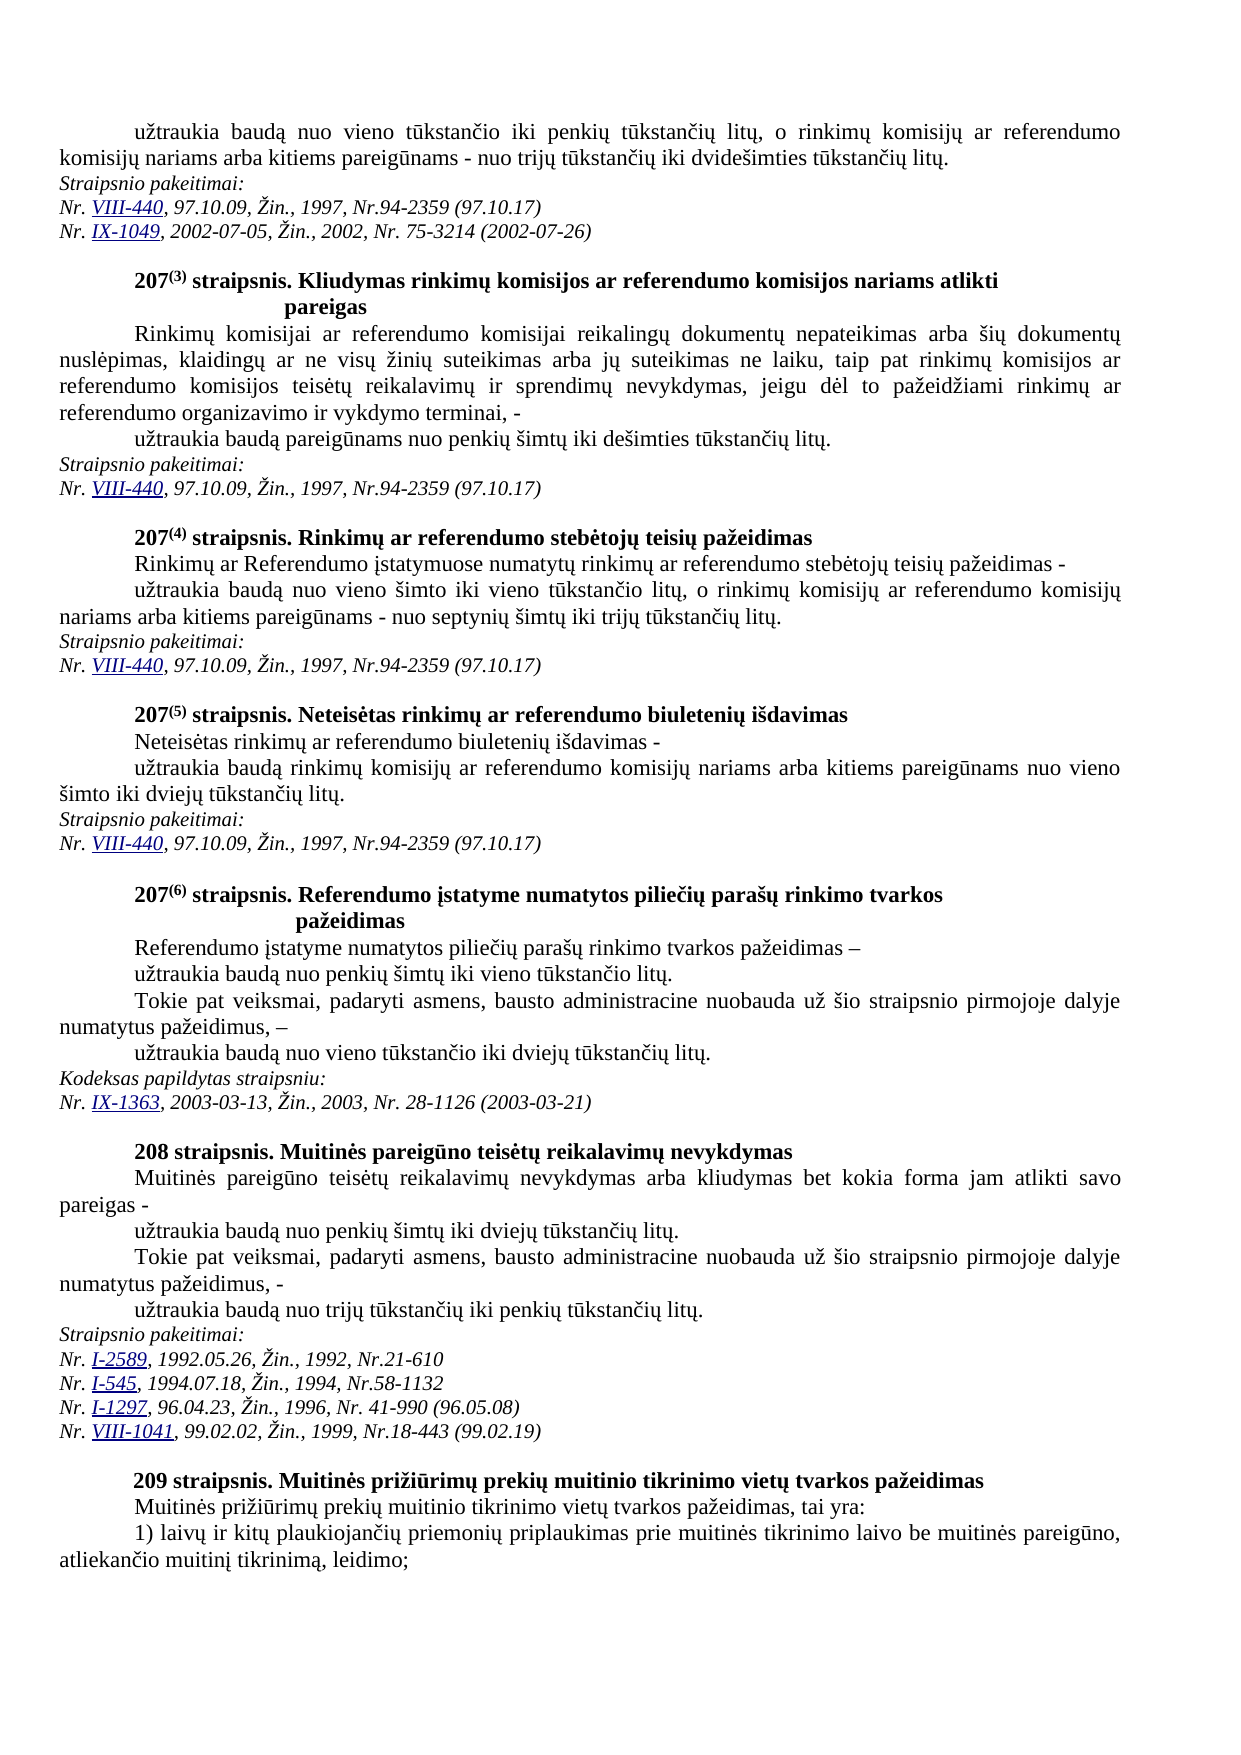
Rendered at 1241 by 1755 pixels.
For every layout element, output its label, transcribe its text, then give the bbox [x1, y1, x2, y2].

text Nr. IX-1049, 2002-07-05, Žin., 2002, Nr. 75-3214 (2002-07-26) [59, 219, 1122, 243]
text užtraukia baudą nuo trijų tūkstančių iki penkių tūkstančių litų. [59, 1296, 1122, 1322]
text užtraukia baudą nuo vieno šimto iki vieno tūkstančio litų, o rinkimų komisijų ar referendumo komisijų nariams arba kitiems pareigūnams - nuo septynių šimtų iki trijų tūkstančių litų. [59, 576, 1122, 629]
text pažeidimas [59, 908, 1122, 934]
text užtraukia baudą nuo vieno tūkstančio iki dviejų tūkstančių litų. [59, 1039, 1122, 1066]
text Nr. VIII-440, 97.10.09, Žin., 1997, Nr.94-2359 (97.10.17) [59, 653, 1122, 677]
text užtraukia baudą nuo penkių šimtų iki dviejų tūkstančių litų. [59, 1217, 1122, 1243]
text Neteisėtas rinkimų ar referendumo biuletenių išdavimas - [59, 728, 1122, 754]
text Referendumo įstatyme numatytos piliečių parašų rinkimo tvarkos pažeidimas – [59, 934, 1122, 960]
text Straipsnio pakeitimai: [59, 171, 1122, 195]
text Nr. VIII-1041, 99.02.02, Žin., 1999, Nr.18-443 (99.02.19) [59, 1419, 1122, 1443]
text Nr. VIII-440, 97.10.09, Žin., 1997, Nr.94-2359 (97.10.17) [59, 195, 1122, 219]
text Nr. I-1297, 96.04.23, Žin., 1996, Nr. 41-990 (96.05.08) [59, 1394, 1122, 1419]
text Muitinės prižiūrimų prekių muitinio tikrinimo vietų tvarkos pažeidimas, tai yra: [59, 1493, 1122, 1519]
text Muitinės pareigūno teisėtų reikalavimų nevykdymas arba kliudymas bet kokia forma jam atlikti savo pareigas - [59, 1164, 1122, 1217]
text Nr. IX-1363, 2003-03-13, Žin., 2003, Nr. 28-1126 (2003-03-21) [59, 1090, 1122, 1114]
text 207(5) straipsnis. Neteisėtas rinkimų ar referendumo biuletenių išdavimas [59, 701, 1122, 728]
text 209 straipsnis. Muitinės prižiūrimų prekių muitinio tikrinimo vietų tvarkos pažeidimas [59, 1467, 1122, 1493]
text Straipsnio pakeitimai: [59, 1322, 1122, 1346]
text 207(4) straipsnis. Rinkimų ar referendumo stebėtojų teisių pažeidimas [59, 524, 1122, 550]
text užtraukia baudą rinkimų komisijų ar referendumo komisijų nariams arba kitiems pareigūnams nuo vieno šimto iki dviejų tūkstančių litų. [59, 754, 1122, 807]
text užtraukia baudą pareigūnams nuo penkių šimtų iki dešimties tūkstančių litų. [59, 425, 1122, 452]
text 207(6) straipsnis. Referendumo įstatyme numatytos piliečių parašų rinkimo tvarkos [59, 881, 1122, 908]
text 207(3) straipsnis. Kliudymas rinkimų komisijos ar referendumo komisijos nariams atlikti [134, 267, 1122, 293]
text Rinkimų ar Referendumo įstatymuose numatytų rinkimų ar referendumo stebėtojų teisių pažeidimas - [59, 550, 1122, 576]
text Kodeksas papildytas straipsniu: [59, 1066, 1122, 1090]
text pareigas [284, 293, 1122, 320]
text 208 straipsnis. Muitinės pareigūno teisėtų reikalavimų nevykdymas [59, 1138, 1122, 1164]
text Tokie pat veiksmai, padaryti asmens, bausto administracine nuobauda už šio straipsnio pirmojoje dalyje numatytus pažeidimus, – [59, 987, 1122, 1039]
text Straipsnio pakeitimai: [59, 629, 1122, 653]
text užtraukia baudą nuo penkių šimtų iki vieno tūkstančio litų. [59, 960, 1122, 987]
text Nr. VIII-440, 97.10.09, Žin., 1997, Nr.94-2359 (97.10.17) [59, 831, 1122, 855]
text Tokie pat veiksmai, padaryti asmens, bausto administracine nuobauda už šio straipsnio pirmojoje dalyje numatytus pažeidimus, - [59, 1243, 1122, 1296]
text Rinkimų komisijai ar referendumo komisijai reikalingų dokumentų nepateikimas arba šių dokumentų nuslėpimas, klaidingų ar ne visų žinių suteikimas arba jų suteikimas ne laiku, taip pat rinkimų komisijos ar referendumo komisijos teisėtų reikalavimų ir sprendimų nevykdymas, jeigu dėl to pažeidžiami rinkimų ar referendumo organizavimo ir vykdymo terminai, - [59, 320, 1122, 425]
text Nr. VIII-440, 97.10.09, Žin., 1997, Nr.94-2359 (97.10.17) [59, 476, 1122, 500]
text Straipsnio pakeitimai: [59, 452, 1122, 476]
text Straipsnio pakeitimai: [59, 807, 1122, 831]
text užtraukia baudą nuo vieno tūkstančio iki penkių tūkstančių litų, o rinkimų komisijų ar referendumo komisijų nariams arba kitiems pareigūnams - nuo trijų tūkstančių iki dvidešimties tūkstančių litų. [59, 118, 1122, 171]
text Nr. I-545, 1994.07.18, Žin., 1994, Nr.58-1132 [59, 1371, 1122, 1394]
text 1) laivų ir kitų plaukiojančių priemonių priplaukimas prie muitinės tikrinimo laivo be muitinės pareigūno, atliekančio muitinį tikrinimą, leidimo; [59, 1519, 1122, 1572]
text Nr. I-2589, 1992.05.26, Žin., 1992, Nr.21-610 [59, 1346, 1122, 1371]
